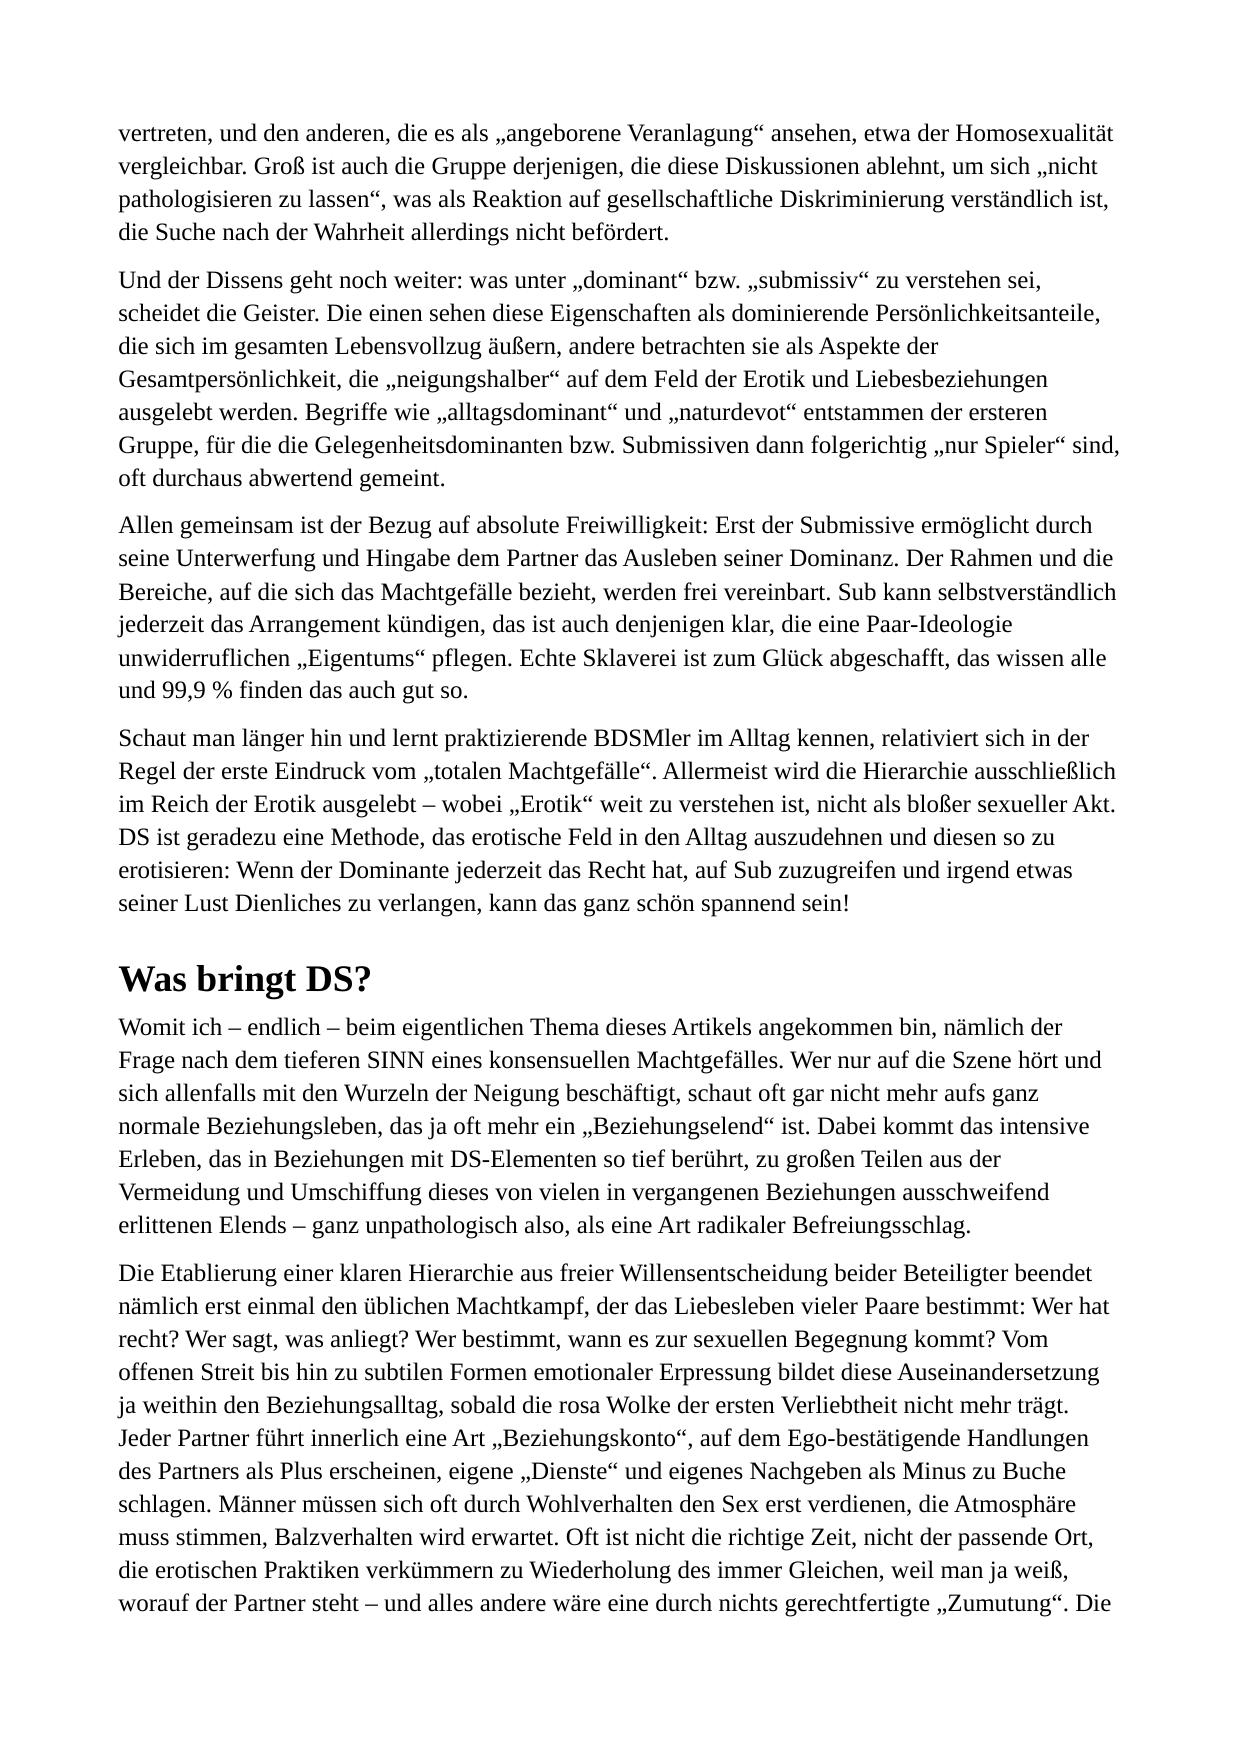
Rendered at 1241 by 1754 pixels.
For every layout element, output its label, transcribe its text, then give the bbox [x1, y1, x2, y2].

text Schaut man länger hin und lernt praktizierende BDSMler im Alltag kennen, relativiert sich in der Regel der erste Eindruck vom „totalen Machtgefälle“. Allermeist wird die Hierarchie ausschließlich im Reich der Erotik ausgelebt – wobei „Erotik“ weit zu verstehen ist, nicht als bloßer sexueller Akt. DS ist geradezu eine Methode, das erotische Feld in den Alltag auszudehnen und diesen so zu erotisieren: Wenn der Dominante jederzeit das Recht hat, auf Sub zuzugreifen und irgend etwas seiner Lust Dienliches zu verlangen, kann das ganz schön spannend sein! [118, 723, 1122, 917]
text Die Etablierung einer klaren Hierarchie aus freier Willensentscheidung beider Beteiligter beendet nämlich erst einmal den üblichen Machtkampf, der das Liebesleben vieler Paare bestimmt: Wer hat recht? Wer sagt, was anliegt? Wer bestimmt, wann es zur sexuellen Begegnung kommt? Vom offenen Streit bis hin zu subtilen Formen emotionaler Erpressung bildet diese Auseinandersetzung ja weithin den Beziehungsalltag, sobald die rosa Wolke der ersten Verliebtheit nicht mehr trägt. Jeder Partner führt innerlich eine Art „Beziehungskonto“, auf dem Ego-bestätigende Handlungen des Partners als Plus erscheinen, eigene „Dienste“ und eigenes Nachgeben als Minus zu Buche schlagen. Männer müssen sich oft durch Wohlverhalten den Sex erst verdienen, die Atmosphäre muss stimmen, Balzverhalten wird erwartet. Oft ist nicht die richtige Zeit, nicht der passende Ort, die erotischen Praktiken verkümmern zu Wiederholung des immer Gleichen, weil man ja weiß, worauf der Partner steht – und alles andere wäre eine durch nichts gerechtfertigte „Zumutung“. Die [118, 1258, 1122, 1617]
text Womit ich – endlich – beim eigentlichen Thema dieses Artikels angekommen bin, nämlich der Frage nach dem tieferen SINN eines konsensuellen Machtgefälles. Wer nur auf die Szene hört und sich allenfalls mit den Wurzeln der Neigung beschäftigt, schaut oft gar nicht mehr aufs ganz normale Beziehungsleben, das ja oft mehr ein „Beziehungselend“ ist. Dabei kommt das intensive Erleben, das in Beziehungen mit DS-Elementen so tief berührt, zu großen Teilen aus der Vermeidung und Umschiffung dieses von vielen in vergangenen Beziehungen ausschweifend erlittenen Elends – ganz unpathologisch also, als eine Art radikaler Befreiungsschlag. [118, 1012, 1122, 1239]
subtitle Was bringt DS? [118, 957, 1122, 1000]
text vertreten, und den anderen, die es als „angeborene Veranlagung“ ansehen, etwa der Homosexualität vergleichbar. Groß ist auch die Gruppe derjenigen, die diese Diskussionen ablehnt, um sich „nicht pathologisieren zu lassen“, was als Reaktion auf gesellschaftliche Diskriminierung verständlich ist, die Suche nach der Wahrheit allerdings nicht befördert. [118, 118, 1122, 246]
text Und der Dissens geht noch weiter: was unter „dominant“ bzw. „submissiv“ zu verstehen sei, scheidet die Geister. Die einen sehen diese Eigenschaften als dominierende Persönlichkeitsanteile, die sich im gesamten Lebensvollzug äußern, andere betrachten sie als Aspekte der Gesamtpersönlichkeit, die „neigungshalber“ auf dem Feld der Erotik und Liebesbeziehungen ausgelebt werden. Begriffe wie „alltagsdominant“ und „naturdevot“ entstammen der ersteren Gruppe, für die die Gelegenheitsdominanten bzw. Submissiven dann folgerichtig „nur Spieler“ sind, oft durchaus abwertend gemeint. [118, 265, 1122, 492]
text Allen gemeinsam ist der Bezug auf absolute Freiwilligkeit: Erst der Submissive ermöglicht durch seine Unterwerfung und Hingabe dem Partner das Ausleben seiner Dominanz. Der Rahmen und die Bereiche, auf die sich das Machtgefälle bezieht, werden frei vereinbart. Sub kann selbstverständlich jederzeit das Arrangement kündigen, das ist auch denjenigen klar, die eine Paar-Ideologie unwiderruflichen „Eigentums“ pflegen. Echte Sklaverei ist zum Glück abgeschafft, das wissen alle und 99,9 % finden das auch gut so. [118, 511, 1122, 704]
